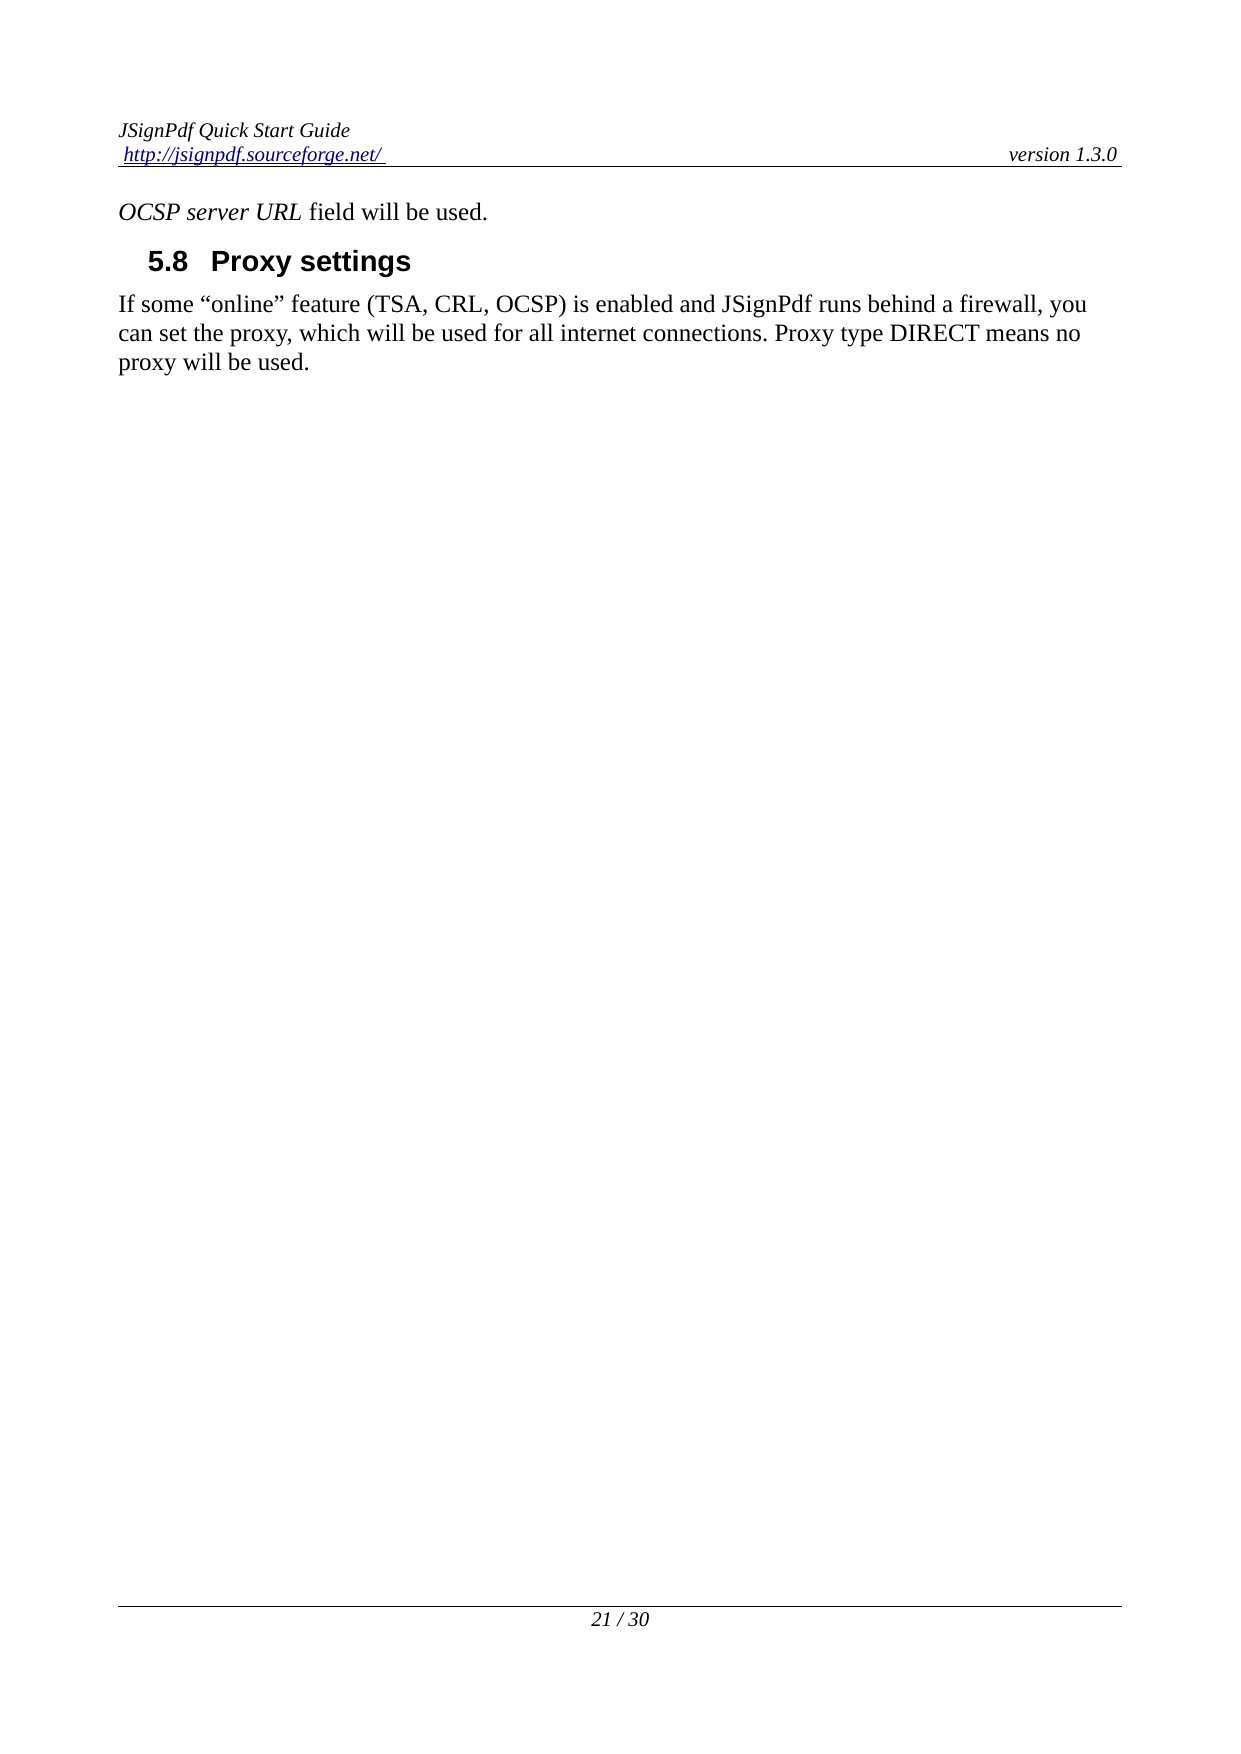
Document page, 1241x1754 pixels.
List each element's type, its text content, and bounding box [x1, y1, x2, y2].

subtitle Proxy settings [148, 244, 1116, 277]
text If some “online” feature (TSA, CRL, OCSP) is enabled and JSignPdf runs behind a firewall, you can set the proxy, which will be used for all internet connections. Proxy type DIRECT means no proxy will be used. [118, 289, 1122, 376]
text OCSP server URL field will be used. [118, 197, 1122, 226]
